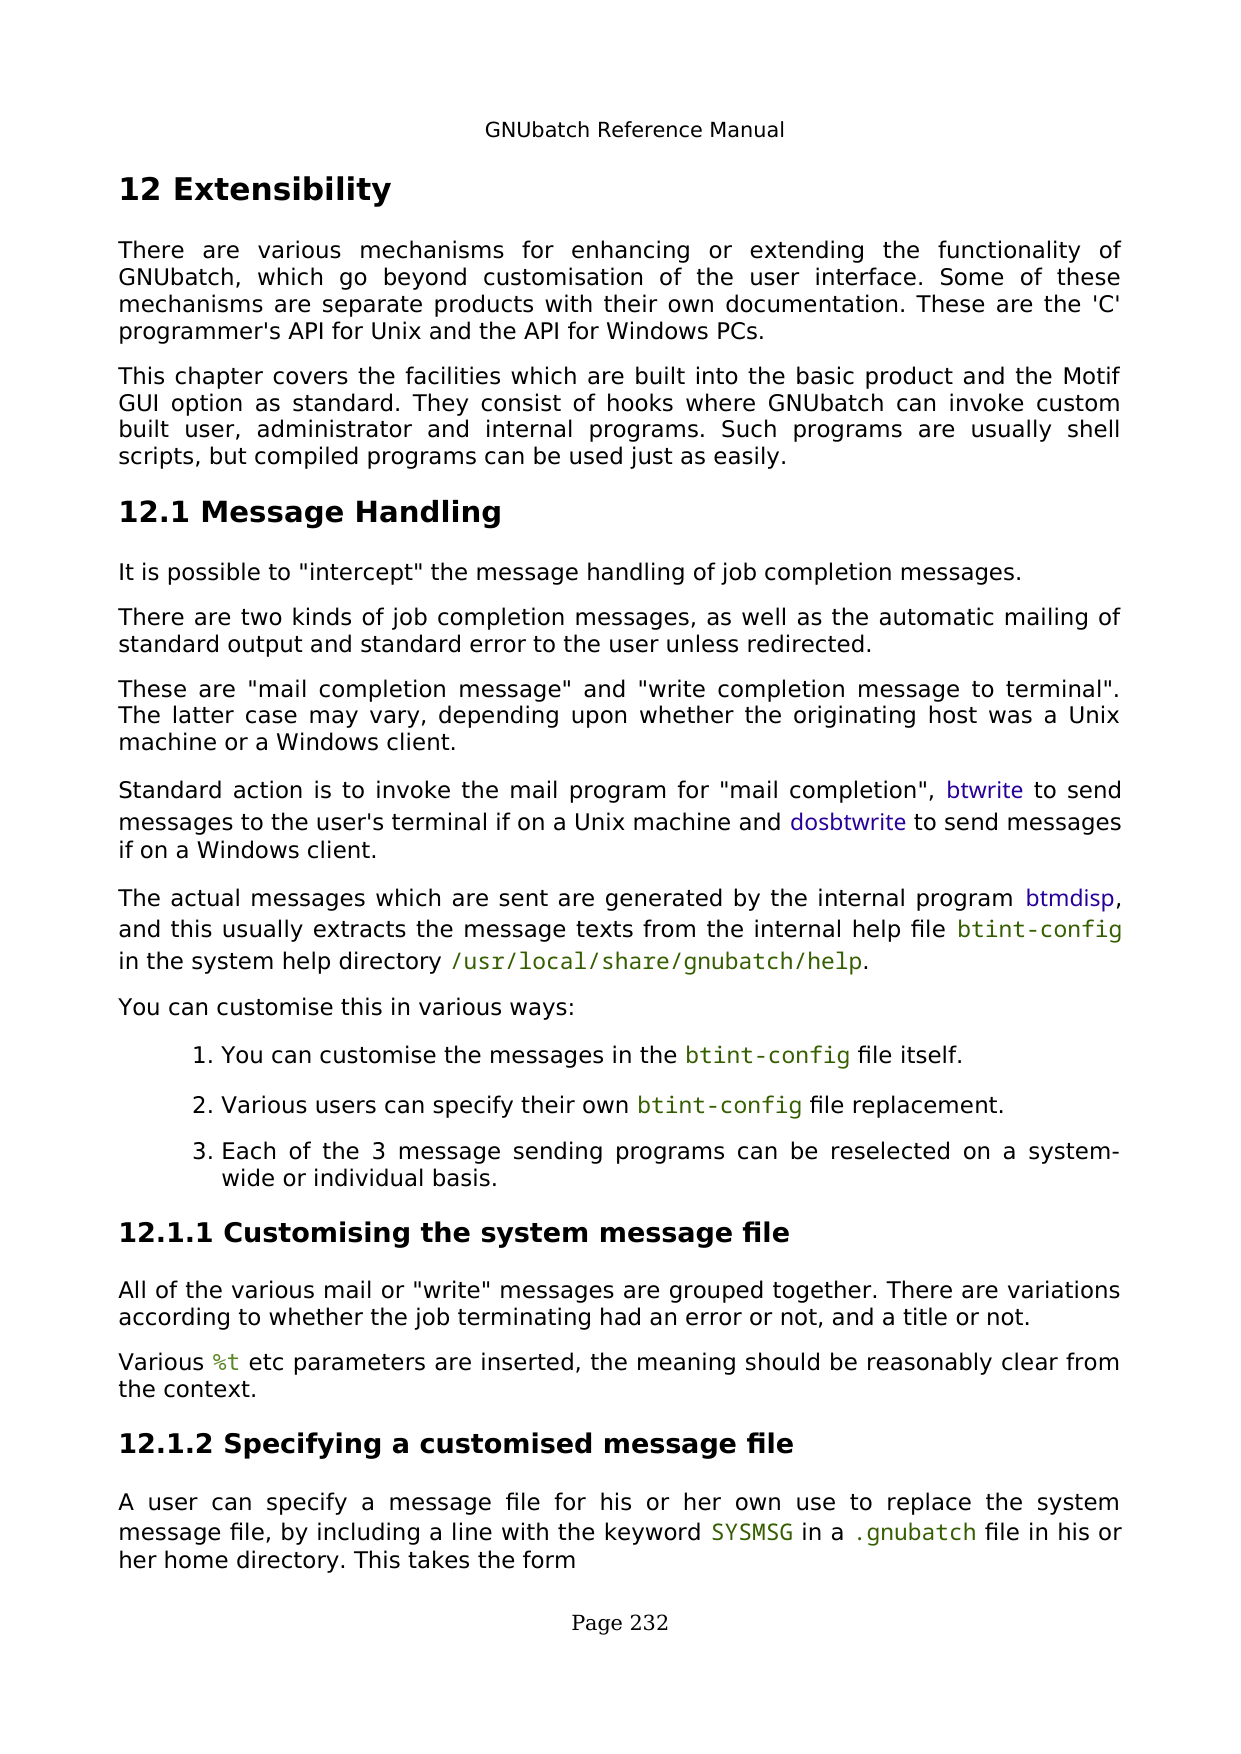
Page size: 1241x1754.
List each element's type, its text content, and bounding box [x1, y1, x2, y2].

text Various %t etc parameters are inserted, the meaning should be reasonably clear from the context. [118, 1349, 1122, 1403]
subtitle Extensibility [118, 172, 1122, 208]
list You can customise the messages in the btint-config file itself. [192, 1039, 1122, 1071]
text These are "mail completion message" and "write completion message to terminal". The latter case may vary, depending upon whether the originating host was a Unix machine or a Windows client. [118, 676, 1122, 756]
text All of the various mail or "write" messages are grouped together. There are variations according to whether the job terminating had an error or not, and a title or not. [118, 1278, 1122, 1331]
subtitle Message Handling [118, 495, 1122, 529]
text There are two kinds of job completion messages, as well as the automatic mailing of standard output and standard error to the user unless redirected. [118, 604, 1122, 657]
text This chapter covers the facilities which are built into the basic product and the Motif GUI option as standard. They consist of hooks where GNUbatch can invoke custom built user, administrator and internal programs. Such programs are usually shell scripts, but compiled programs can be used just as easily. [118, 363, 1122, 470]
text The actual messages which are sent are generated by the internal program btmdisp, and this usually extracts the message texts from the internal help file btint-config in the system help directory /usr/local/share/gnubatch/help. [118, 882, 1122, 976]
subtitle Customising the system message file [118, 1217, 1122, 1248]
text You can customise this in various ways: [118, 994, 1122, 1021]
text Standard action is to invoke the mail program for "mail completion", btwrite to send messages to the user's terminal if on a Unix machine and dosbtwrite to send messages if on a Windows client. [118, 774, 1122, 864]
list Various users can specify their own btint-config file replacement. [192, 1089, 1122, 1120]
subtitle Specifying a customised message file [118, 1428, 1122, 1459]
list Each of the 3 message sending programs can be reselected on a system-wide or individual basis. [192, 1138, 1122, 1192]
text It is possible to "intercept" the message handling of job completion messages. [118, 559, 1122, 586]
text There are various mechanisms for enhancing or extending the functionality of GNUbatch, which go beyond customisation of the user interface. Some of these mechanisms are separate products with their own documentation. These are the 'C' programmer's API for Unix and the API for Windows PCs. [118, 238, 1122, 345]
text A user can specify a message file for his or her own use to replace the system message file, by including a line with the keyword SYSMSG in a .gnubatch file in his or her home directory. This takes the form [118, 1489, 1122, 1574]
